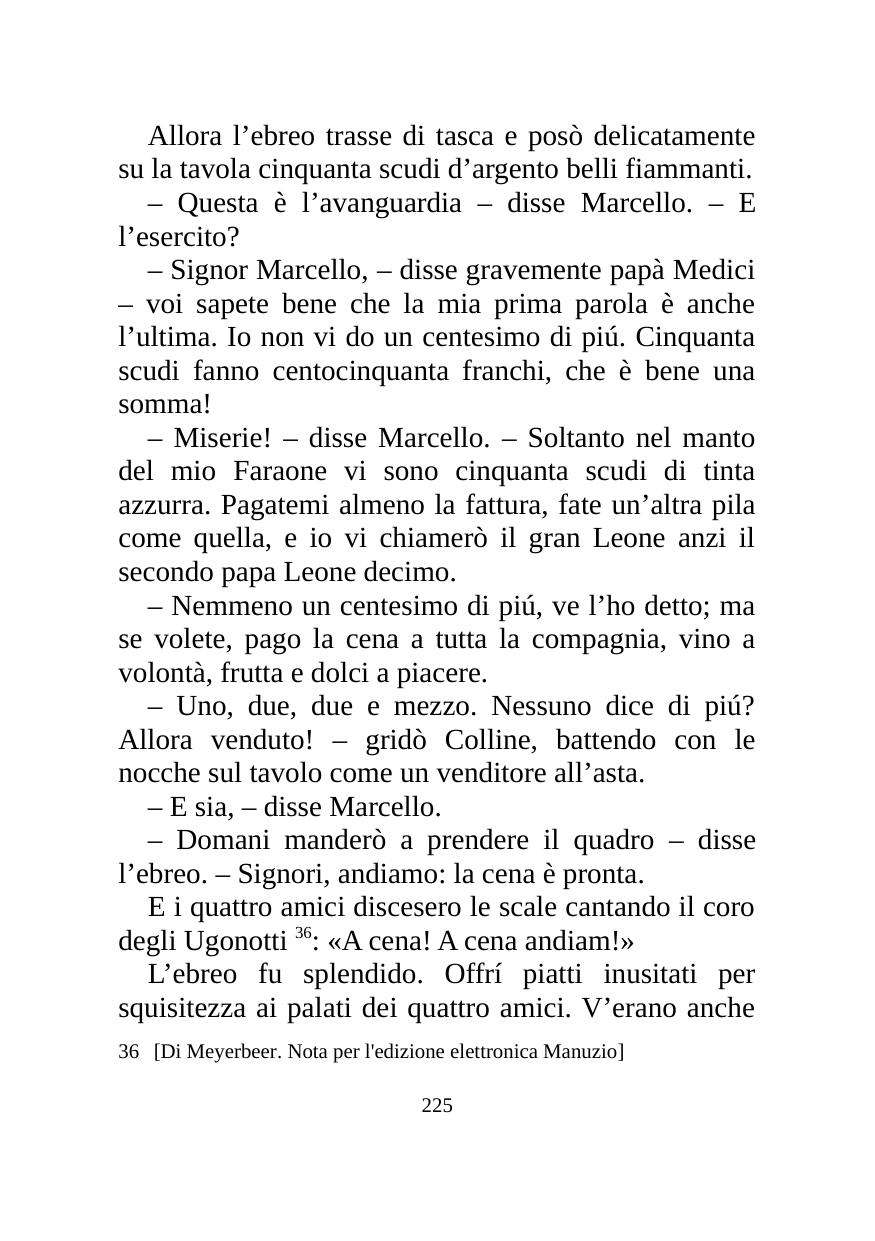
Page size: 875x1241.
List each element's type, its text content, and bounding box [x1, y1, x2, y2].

text [Di Meyerbeer. Nota per l'edizione elettronica Manuzio] [118, 1039, 756, 1063]
text Allora l’ebreo trasse di tasca e posò delicatamente su la tavola cinquanta scudi d’argento belli fiammanti. [118, 118, 756, 185]
text ‒ Domani manderò a prendere il quadro ‒ disse l’ebreo. ‒ Signori, andiamo: la cena è pronta. [118, 822, 756, 889]
text ‒ Nemmeno un centesimo di piú, ve l’ho detto; ma se volete, pago la cena a tutta la compagnia, vino a volontà, frutta e dolci a piacere. [118, 588, 756, 688]
text ‒ E sia, ‒ disse Marcello. [118, 789, 756, 822]
text ‒ Questa è l’avanguardia ‒ disse Marcello. ‒ E l’esercito? [118, 185, 756, 252]
text ‒ Uno, due, due e mezzo. Nessuno dice di piú? Allora venduto! ‒ gridò Colline, battendo con le nocche sul tavolo come un venditore all’asta. [118, 688, 756, 789]
text ‒ Miserie! ‒ disse Marcello. ‒ Soltanto nel manto del mio Faraone vi sono cinquanta scudi di tinta azzurra. Pagatemi almeno la fattura, fate un’altra pila come quella, e io vi chiamerò il gran Leone anzi il secondo papa Leone decimo. [118, 420, 756, 588]
text ‒ Signor Marcello, ‒ disse gravemente papà Medici ‒ voi sapete bene che la mia prima parola è anche l’ultima. Io non vi do un centesimo di piú. Cinquanta scudi fanno centocinquanta franchi, che è bene una somma! [118, 252, 756, 420]
text L’ebreo fu splendido. Offrí piatti inusitati per squisitezza ai palati dei quattro amici. V’erano anche [118, 957, 756, 1024]
text E i quattro amici discesero le scale cantando il coro degli Ugonotti : «A cena! A cena andiam!» [118, 889, 756, 957]
